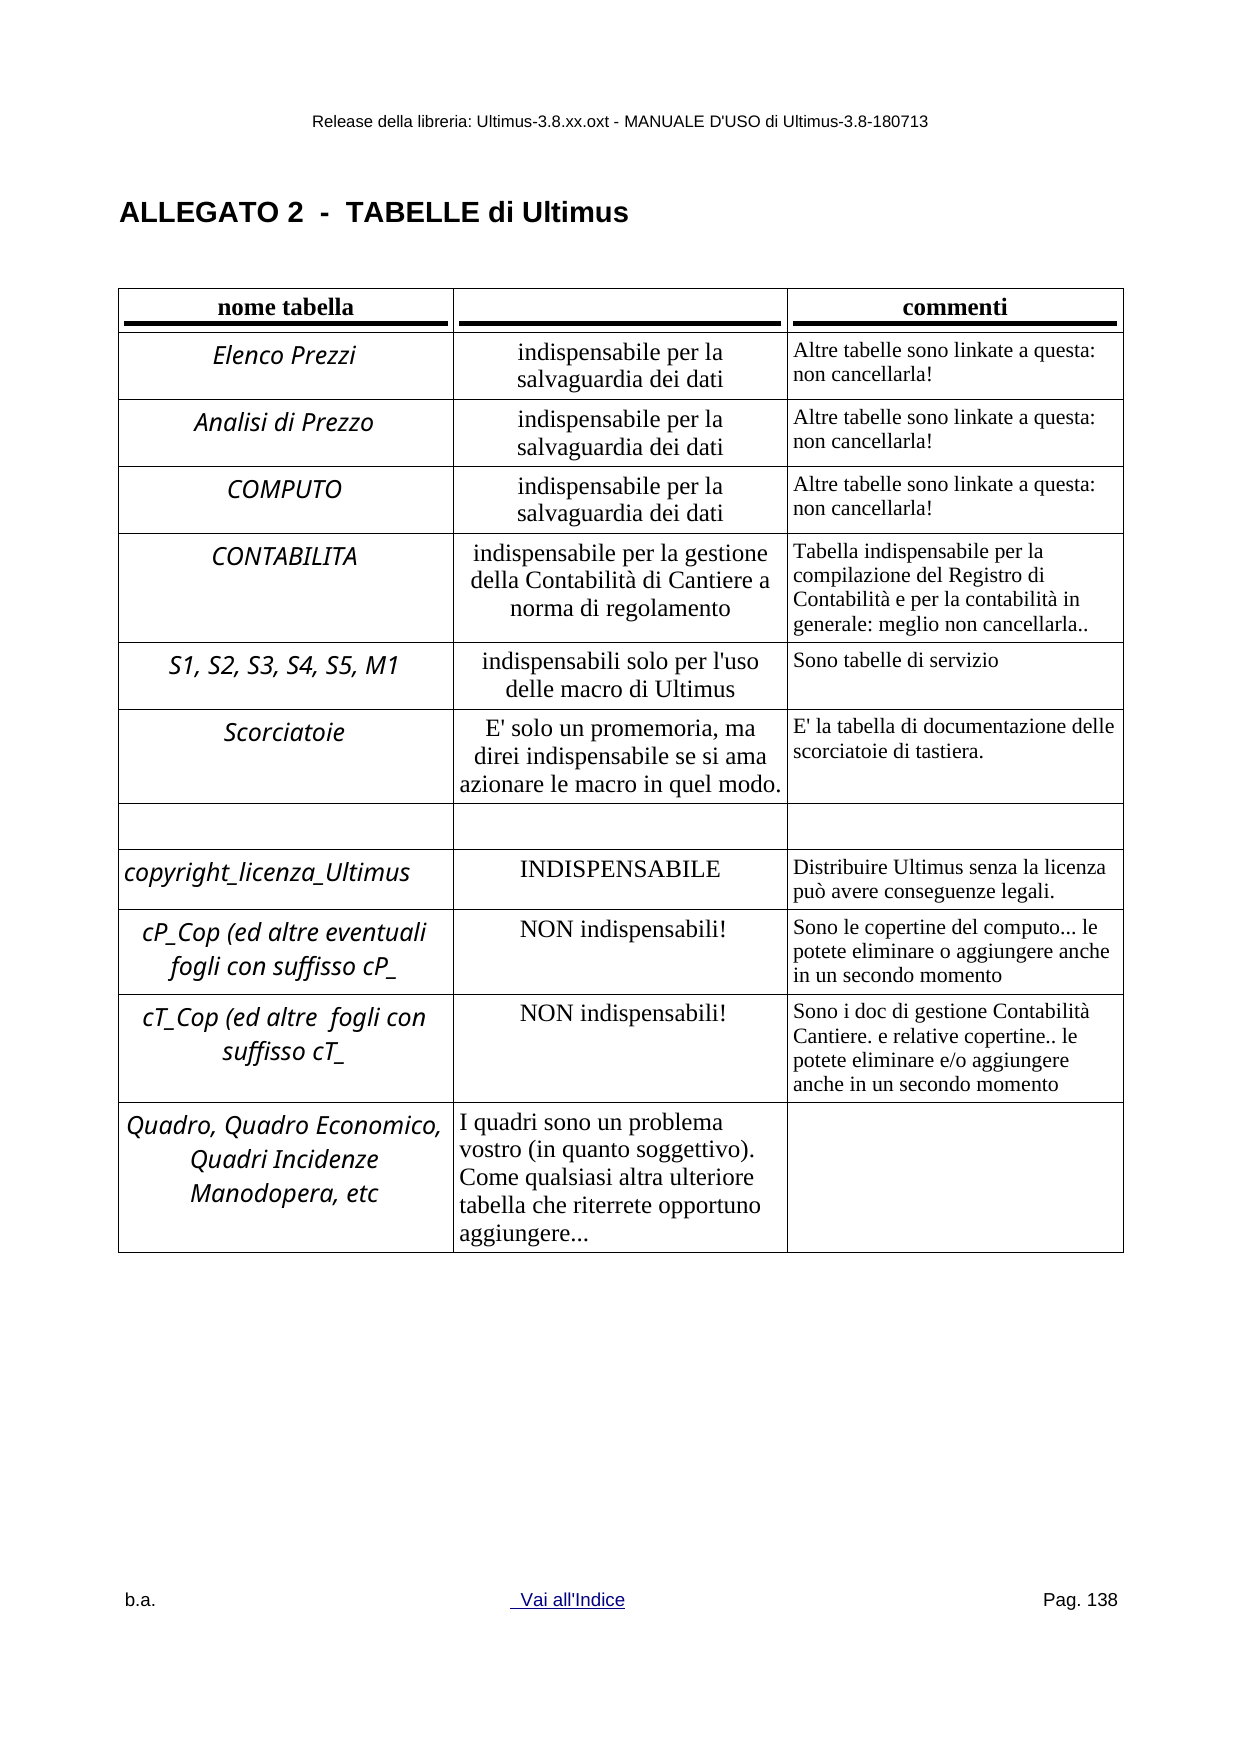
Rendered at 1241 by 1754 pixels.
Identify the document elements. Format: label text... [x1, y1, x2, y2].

table_header nome tabella [119, 289, 453, 332]
table_cell S1, S2, S3, S4, S5, M1 [119, 643, 453, 709]
table_cell indispensabili solo per l'uso delle macro di Ultimus [454, 643, 787, 709]
table_cell [788, 804, 1123, 849]
table_cell I quadri sono un problema vostro (in quanto soggettivo). Come qualsiasi altra ulteriore tabella che riterrete opportuno aggiungere... [454, 1103, 787, 1252]
table_cell Sono le copertine del computo... le potete eliminare o aggiungere anche in un secondo momento [788, 910, 1123, 993]
table_cell cP_Cop (ed altre eventuali fogli con suffisso cP_ [119, 910, 453, 993]
table_cell Scorciatoie [119, 710, 453, 803]
subtitle ALLEGATO 2 - TABELLE di Ultimus [119, 196, 1121, 228]
table_cell Analisi di Prezzo [119, 400, 453, 466]
table_cell Tabella indispensabile per la compilazione del Registro di Contabilità e per la contabilità in generale: meglio non cancellarla.. [788, 534, 1123, 642]
table_cell copyright_licenza_Ultimus [119, 850, 453, 909]
table_cell Elenco Prezzi [119, 333, 453, 399]
table_cell CONTABILITA [119, 534, 453, 642]
table_cell NON indispensabili! [454, 995, 787, 1102]
table_cell indispensabile per la salvaguardia dei dati [454, 400, 787, 466]
table_header commenti [788, 289, 1123, 332]
table_cell indispensabile per la salvaguardia dei dati [454, 333, 787, 399]
table_cell Altre tabelle sono linkate a questa: non cancellarla! [788, 333, 1123, 399]
table_cell Altre tabelle sono linkate a questa: non cancellarla! [788, 467, 1123, 533]
table_cell E' la tabella di documentazione delle scorciatoie di tastiera. [788, 710, 1123, 803]
table_cell INDISPENSABILE [454, 850, 787, 909]
table_cell Altre tabelle sono linkate a questa: non cancellarla! [788, 400, 1123, 466]
table_cell indispensabile per la gestione della Contabilità di Cantiere a norma di regolamento [454, 534, 787, 642]
table_cell [788, 1103, 1123, 1252]
table_cell indispensabile per la salvaguardia dei dati [454, 467, 787, 533]
table_cell cT_Cop (ed altre fogli con suffisso cT_ [119, 995, 453, 1102]
table_cell E' solo un promemoria, ma direi indispensabile se si ama azionare le macro in quel modo. [454, 710, 787, 803]
table_cell Distribuire Ultimus senza la licenza può avere conseguenze legali. [788, 850, 1123, 909]
table_cell Sono i doc di gestione Contabilità Cantiere. e relative copertine.. le potete eliminare e/o aggiungere anche in un secondo momento [788, 995, 1123, 1102]
table_cell NON indispensabili! [454, 910, 787, 993]
table_cell [454, 804, 787, 849]
table_cell [119, 804, 453, 849]
table_cell Quadro, Quadro Economico, Quadri Incidenze Manodopera, etc [119, 1103, 453, 1252]
table_cell Sono tabelle di servizio [788, 643, 1123, 709]
table_cell COMPUTO [119, 467, 453, 533]
table_header [454, 289, 787, 332]
